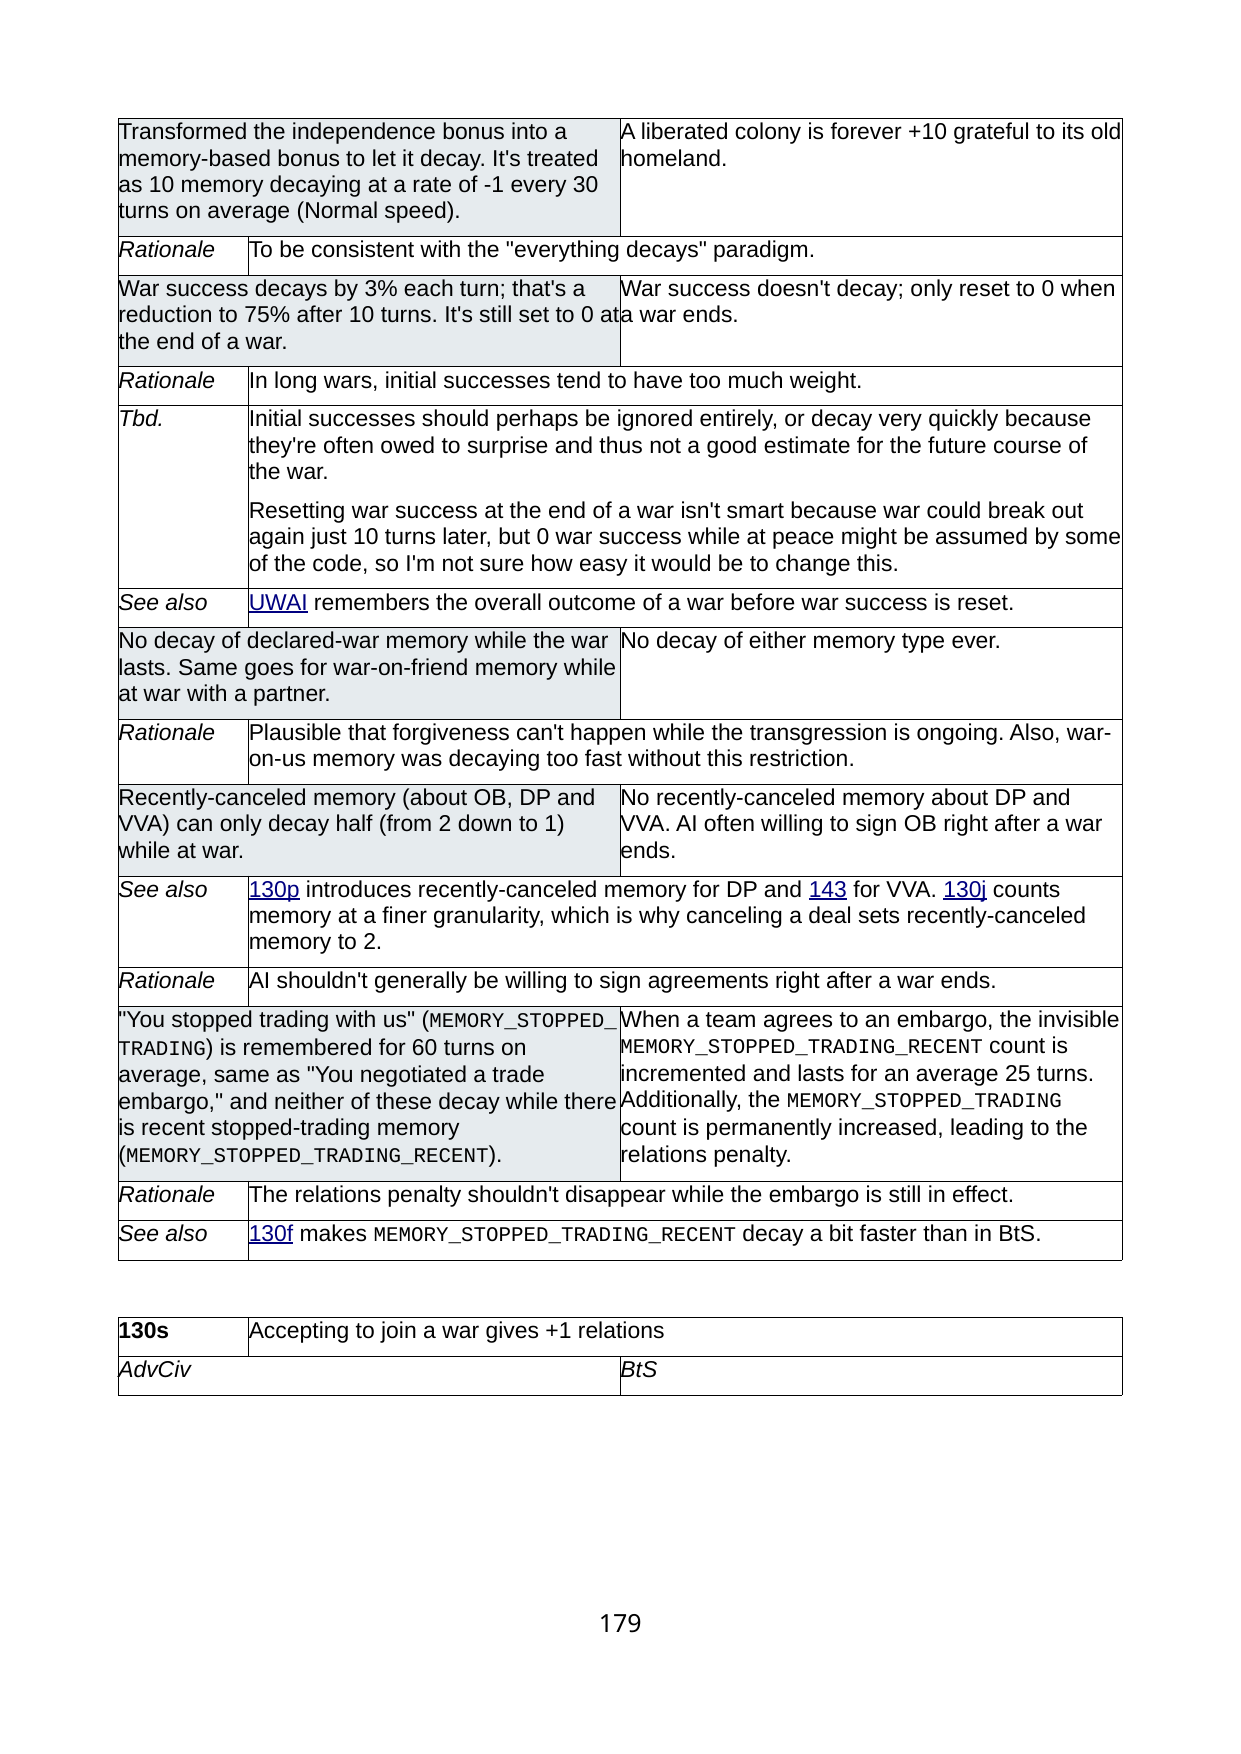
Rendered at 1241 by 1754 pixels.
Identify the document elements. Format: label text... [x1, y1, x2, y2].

table_header 130s [119, 1318, 248, 1356]
table_cell War success doesn't decay; only reset to 0 when a war ends. [621, 276, 1122, 366]
table_cell 130f makes MEMORY_STOPPED_TRADING_RECENT decay a bit faster than in BtS. [249, 1221, 1122, 1260]
table_cell War success decays by 3% each turn; that's a reduction to 75% after 10 turns. It's still set to 0 at the end of a war. [119, 276, 620, 366]
table_cell Rationale [119, 1182, 248, 1219]
table_cell In long wars, initial successes tend to have too much weight. [249, 367, 1122, 405]
table_cell Rationale [119, 367, 248, 405]
table_cell Plausible that forgiveness can't happen while the transgression is ongoing. Also, war-on-us memory was decaying too fast without this restriction. [249, 720, 1122, 784]
table_cell Rationale [119, 237, 248, 275]
table_cell Tbd. [119, 406, 248, 588]
table_cell Recently-canceled memory (about OB, DP and VVA) can only decay half (from 2 down to 1) while at war. [119, 785, 620, 876]
table_header Accepting to join a war gives +1 relations [249, 1318, 1122, 1356]
table_cell To be consistent with the "everything decays" paradigm. [249, 237, 1122, 275]
table_cell No recently-canceled memory about DP and VVA. AI often willing to sign OB right after a war ends. [621, 785, 1122, 876]
table_cell BtS [621, 1357, 1122, 1395]
table_cell AdvCiv [119, 1357, 620, 1395]
table_cell UWAI remembers the overall outcome of a war before war success is reset. [249, 589, 1122, 627]
table_cell 130p introduces recently-canceled memory for DP and 143 for VVA. 130j counts memory at a finer granularity, which is why canceling a deal sets recently-canceled memory to 2. [249, 877, 1122, 967]
table_cell "You stopped trading with us" (MEMORY_STOPPED_ TRADING) is remembered for 60 turns on average, same as "You negotiated a trade embargo," and neither of these decay while there is recent stopped-trading memory (MEMORY_STOPPED_TRADING_RECENT). [119, 1007, 620, 1181]
table_cell See also [119, 1221, 248, 1260]
table_cell See also [119, 877, 248, 967]
table_cell No decay of declared-war memory while the war lasts. Same goes for war-on-friend memory while at war with a partner. [119, 628, 620, 719]
table_cell No decay of either memory type ever. [621, 628, 1122, 719]
table_cell When a team agrees to an embargo, the invisible MEMORY_STOPPED_TRADING_RECENT count is incremented and lasts for an average 25 turns. Additionally, the MEMORY_STOPPED_TRADING count is permanently increased, leading to the relations penalty. [621, 1007, 1122, 1181]
table_cell See also [119, 589, 248, 627]
table_cell Rationale [119, 720, 248, 784]
table_cell The relations penalty shouldn't disappear while the embargo is still in effect. [249, 1182, 1122, 1219]
table_cell AI shouldn't generally be willing to sign agreements right after a war ends. [249, 968, 1122, 1006]
table_cell Transformed the independence bonus into a memory-based bonus to let it decay. It's treated as 10 memory decaying at a rate of -1 every 30 turns on average (Normal speed). [119, 119, 620, 236]
table_cell Initial successes should perhaps be ignored entirely, or decay very quickly because they're often owed to surprise and thus not a good estimate for the future course of the war. Resetting war success at the end of a war isn't smart because war could break out again just 10 turns later, but 0 war success while at peace might be assumed by some of the code, so I'm not sure how easy it would be to change this. [249, 406, 1122, 588]
table_cell Rationale [119, 968, 248, 1006]
table_cell A liberated colony is forever +10 grateful to its old homeland. [621, 119, 1122, 236]
